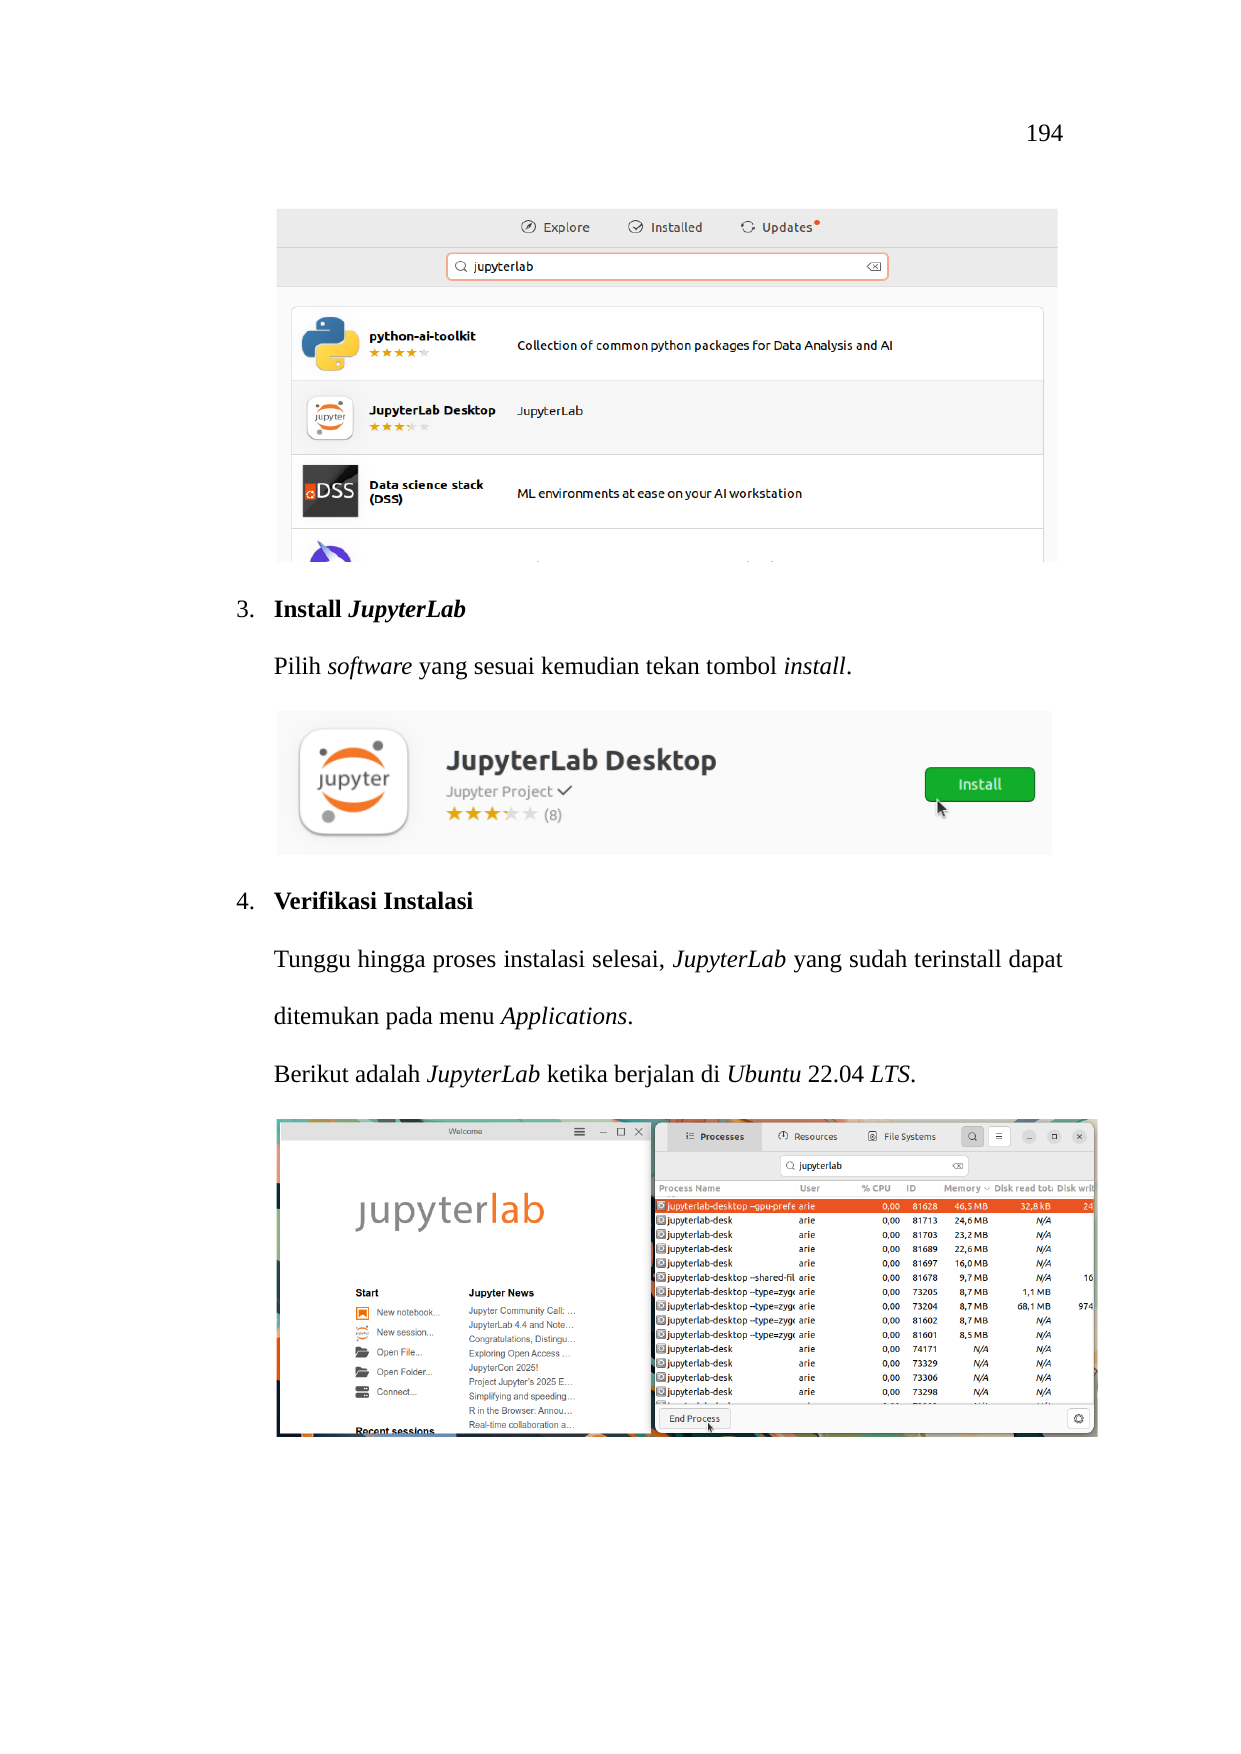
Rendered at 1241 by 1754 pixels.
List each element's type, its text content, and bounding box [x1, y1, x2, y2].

picture [276, 711, 1052, 855]
list Verifikasi Instalasi [236, 886, 1063, 915]
list Tunggu hingga proses instalasi selesai, JupyterLab yang sudah terinstall dapat ditemukan pada menu Applications. [236, 944, 1063, 1030]
list Berikut adalah JupyterLab ketika berjalan di Ubuntu 22.04 LTS. [236, 1059, 1063, 1088]
list Install JupyterLab [236, 594, 1063, 622]
list Pilih software yang sesuai kemudian tekan tombol install. [236, 651, 1063, 680]
picture [276, 208, 1058, 562]
picture [276, 1119, 1098, 1437]
